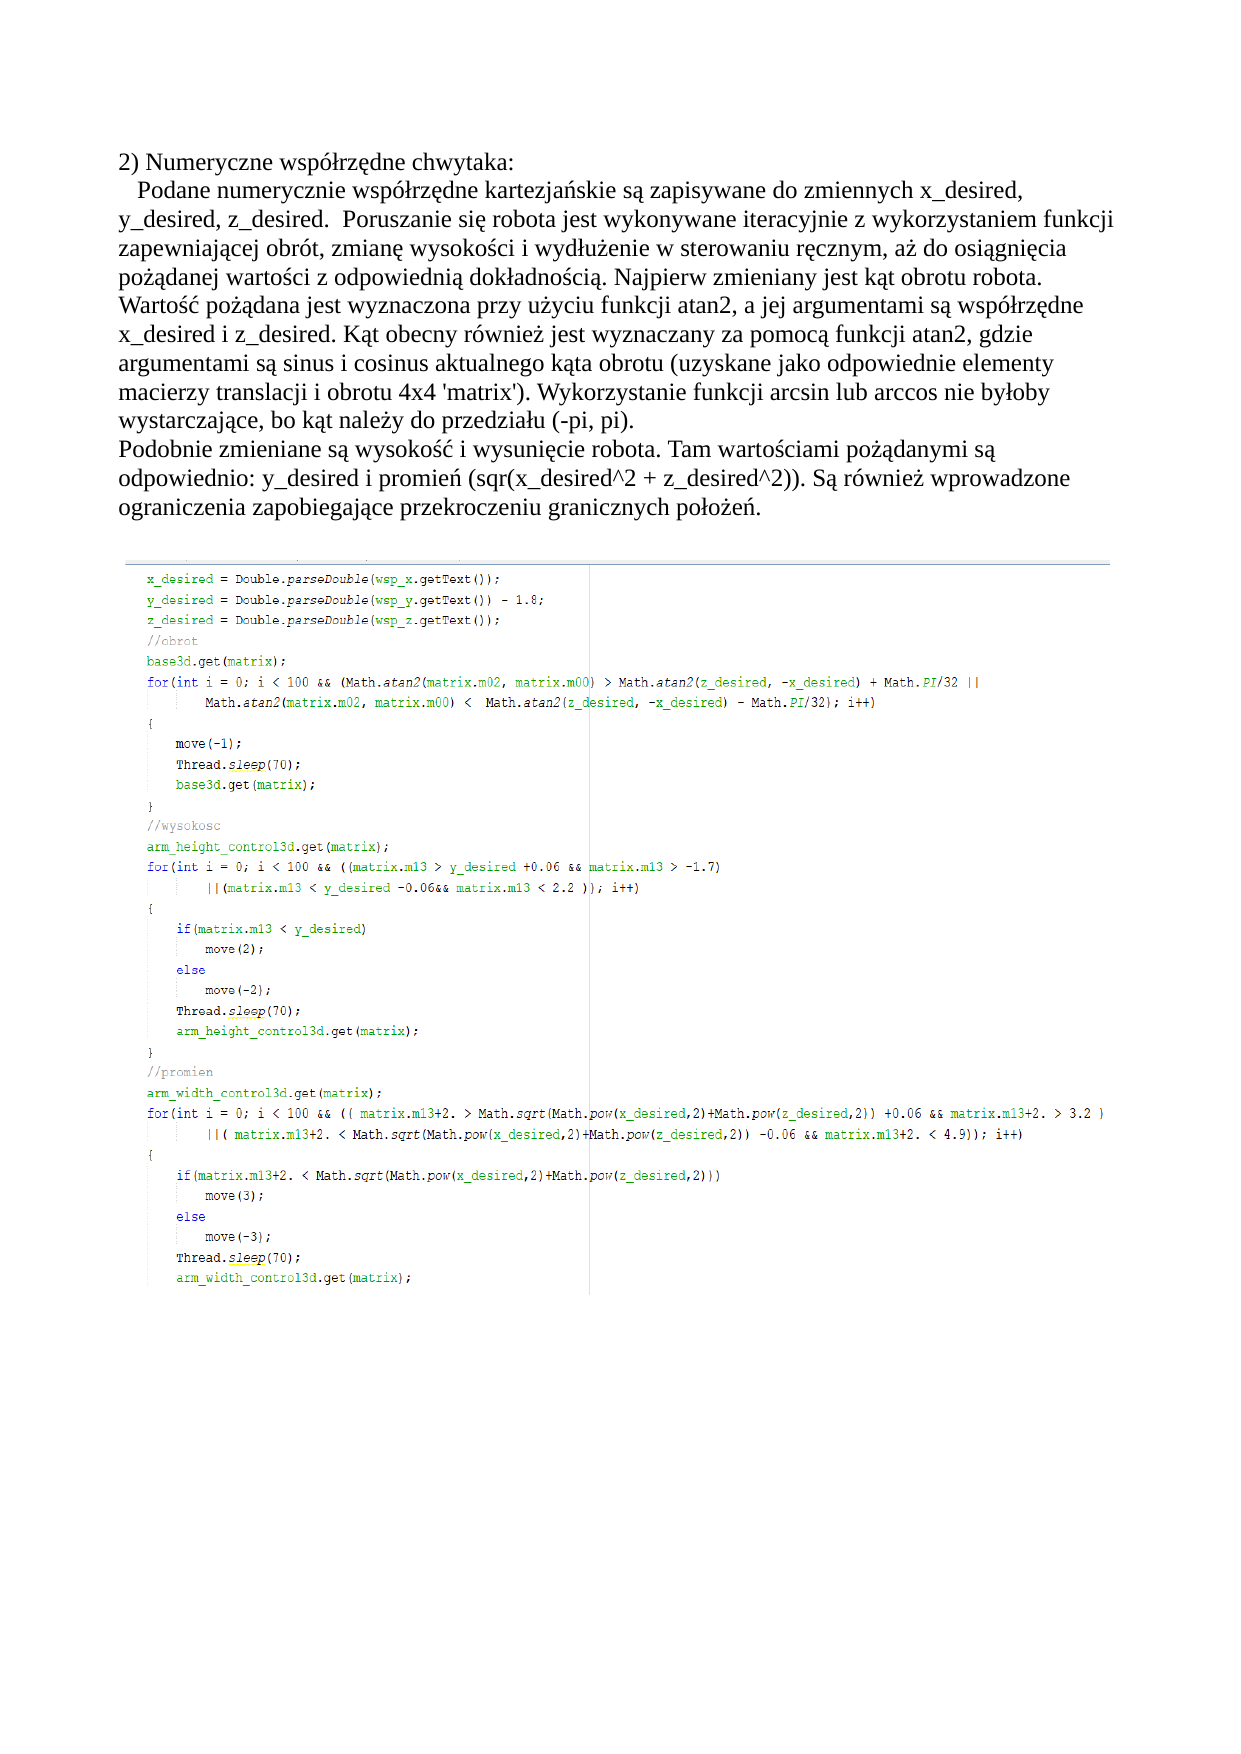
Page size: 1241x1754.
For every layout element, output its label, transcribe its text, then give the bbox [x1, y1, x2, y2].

text Podobnie zmieniane są wysokość i wysunięcie robota. Tam wartościami pożądanymi są odpowiednio: y_desired i promień (sqr(x_desired^2 + z_desired^2)). Są również wprowadzone ograniczenia zapobiegające przekroczeniu granicznych położeń. [118, 434, 1122, 521]
text 2) Numeryczne współrzędne chwytaka: [118, 147, 1122, 176]
text Podane numerycznie współrzędne kartezjańskie są zapisywane do zmiennych x_desired, y_desired, z_desired. Poruszanie się robota jest wykonywane iteracyjnie z wykorzystaniem funkcji zapewniającej obrót, zmianę wysokości i wydłużenie w sterowaniu ręcznym, aż do osiągnięcia pożądanej wartości z odpowiednią dokładnością. Najpierw zmieniany jest kąt obrotu robota. Wartość pożądana jest wyznaczona przy użyciu funkcji atan2, a jej argumentami są współrzędne x_desired i z_desired. Kąt obecny również jest wyznaczany za pomocą funkcji atan2, gdzie argumentami są sinus i cosinus aktualnego kąta obrotu (uzyskane jako odpowiednie elementy macierzy translacji i obrotu 4x4 'matrix'). Wykorzystanie funkcji arcsin lub arccos nie byłoby wystarczające, bo kąt należy do przedziału (-pi, pi). [118, 176, 1122, 434]
